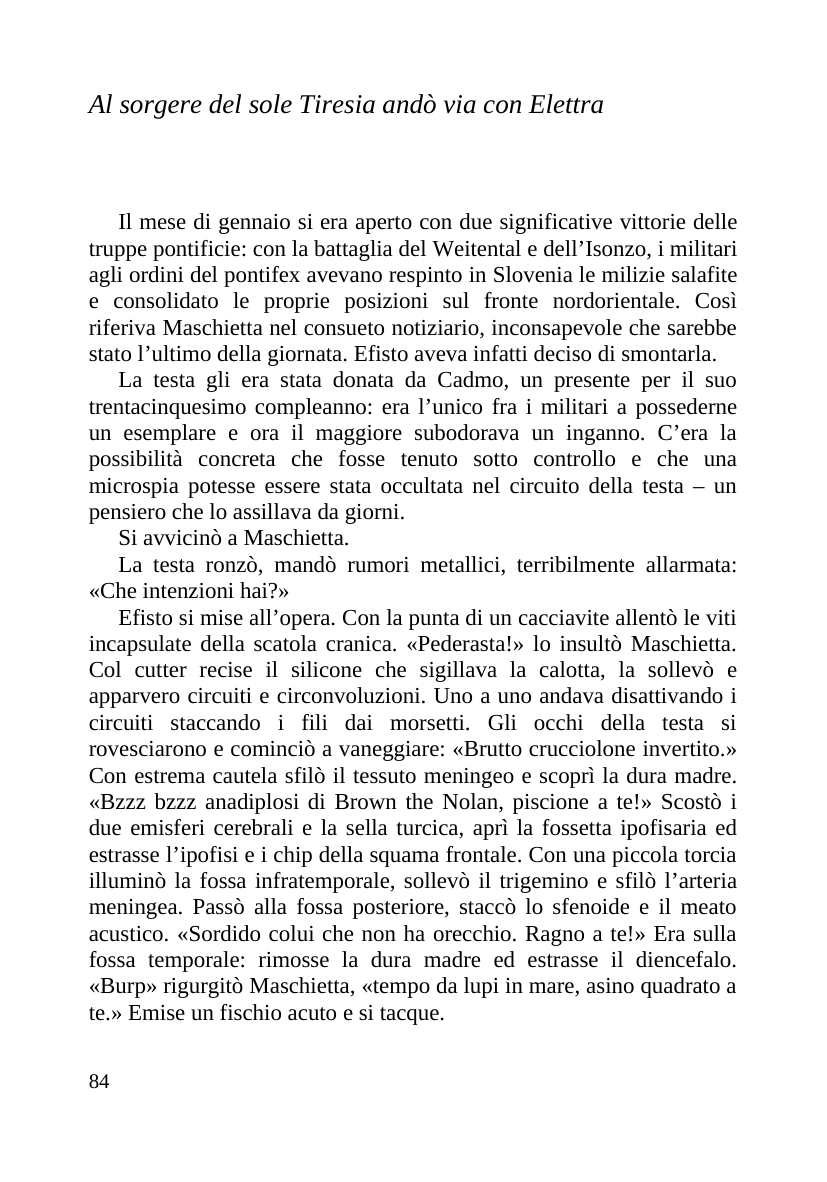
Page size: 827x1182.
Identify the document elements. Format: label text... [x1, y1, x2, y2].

text Si avvicinò a Maschietta. [88, 524, 738, 551]
text Il mese di gennaio si era aperto con due significative vittorie delle truppe pontificie: con la battaglia del Weitental e dell’Isonzo, i militari agli ordini del pontifex avevano respinto in Slovenia le milizie salafite e consolidato le proprie posizioni sul fronte nordorientale. Così riferiva Maschietta nel consueto notiziario, inconsapevole che sarebbe stato l’ultimo della giornata. Efisto aveva infatti deciso di smontarla. [88, 208, 738, 366]
text Al sorgere del sole Tiresia andò via con Elettra [88, 88, 738, 120]
text La testa ronzò, mandò rumori metallici, terribilmente allarmata: «Che intenzioni hai?» [88, 551, 738, 603]
text Efisto si mise all’opera. Con la punta di un cacciavite allentò le viti incapsulate della scatola cranica. «Pederasta!» lo insultò Maschietta. Col cutter recise il silicone che sigillava la calotta, la sollevò e apparvero circuiti e circonvoluzioni. Uno a uno andava disattivando i circuiti staccando i fili dai morsetti. Gli occhi della testa si rovesciarono e cominciò a vaneggiare: «Brutto crucciolone invertito.» Con estrema cautela sfilò il tessuto meningeo e scoprì la dura madre. «Bzzz bzzz anadiplosi di Brown the Nolan, piscione a te!» Scostò i due emisferi cerebrali e la sella turcica, aprì la fossetta ipofisaria ed estrasse l’ipofisi e i chip della squama frontale. Con una piccola torcia illuminò la fossa infratemporale, sollevò il trigemino e sfilò l’arteria meningea. Passò alla fossa posteriore, staccò lo sfenoide e il meato acustico. «Sordido colui che non ha orecchio. Ragno a te!» Era sulla fossa temporale: rimosse la dura madre ed estrasse il diencefalo. «Burp» rigurgitò Maschietta, «tempo da lupi in mare, asino quadrato a te.» Emise un fischio acuto e si tacque. [88, 603, 738, 1025]
text La testa gli era stata donata da Cadmo, un presente per il suo trentacinquesimo compleanno: era l’unico fra i militari a possederne un esemplare e ora il maggiore subodorava un inganno. C’era la possibilità concreta che fosse tenuto sotto controllo e che una microspia potesse essere stata occultata nel circuito della testa – un pensiero che lo assillava da giorni. [88, 366, 738, 524]
